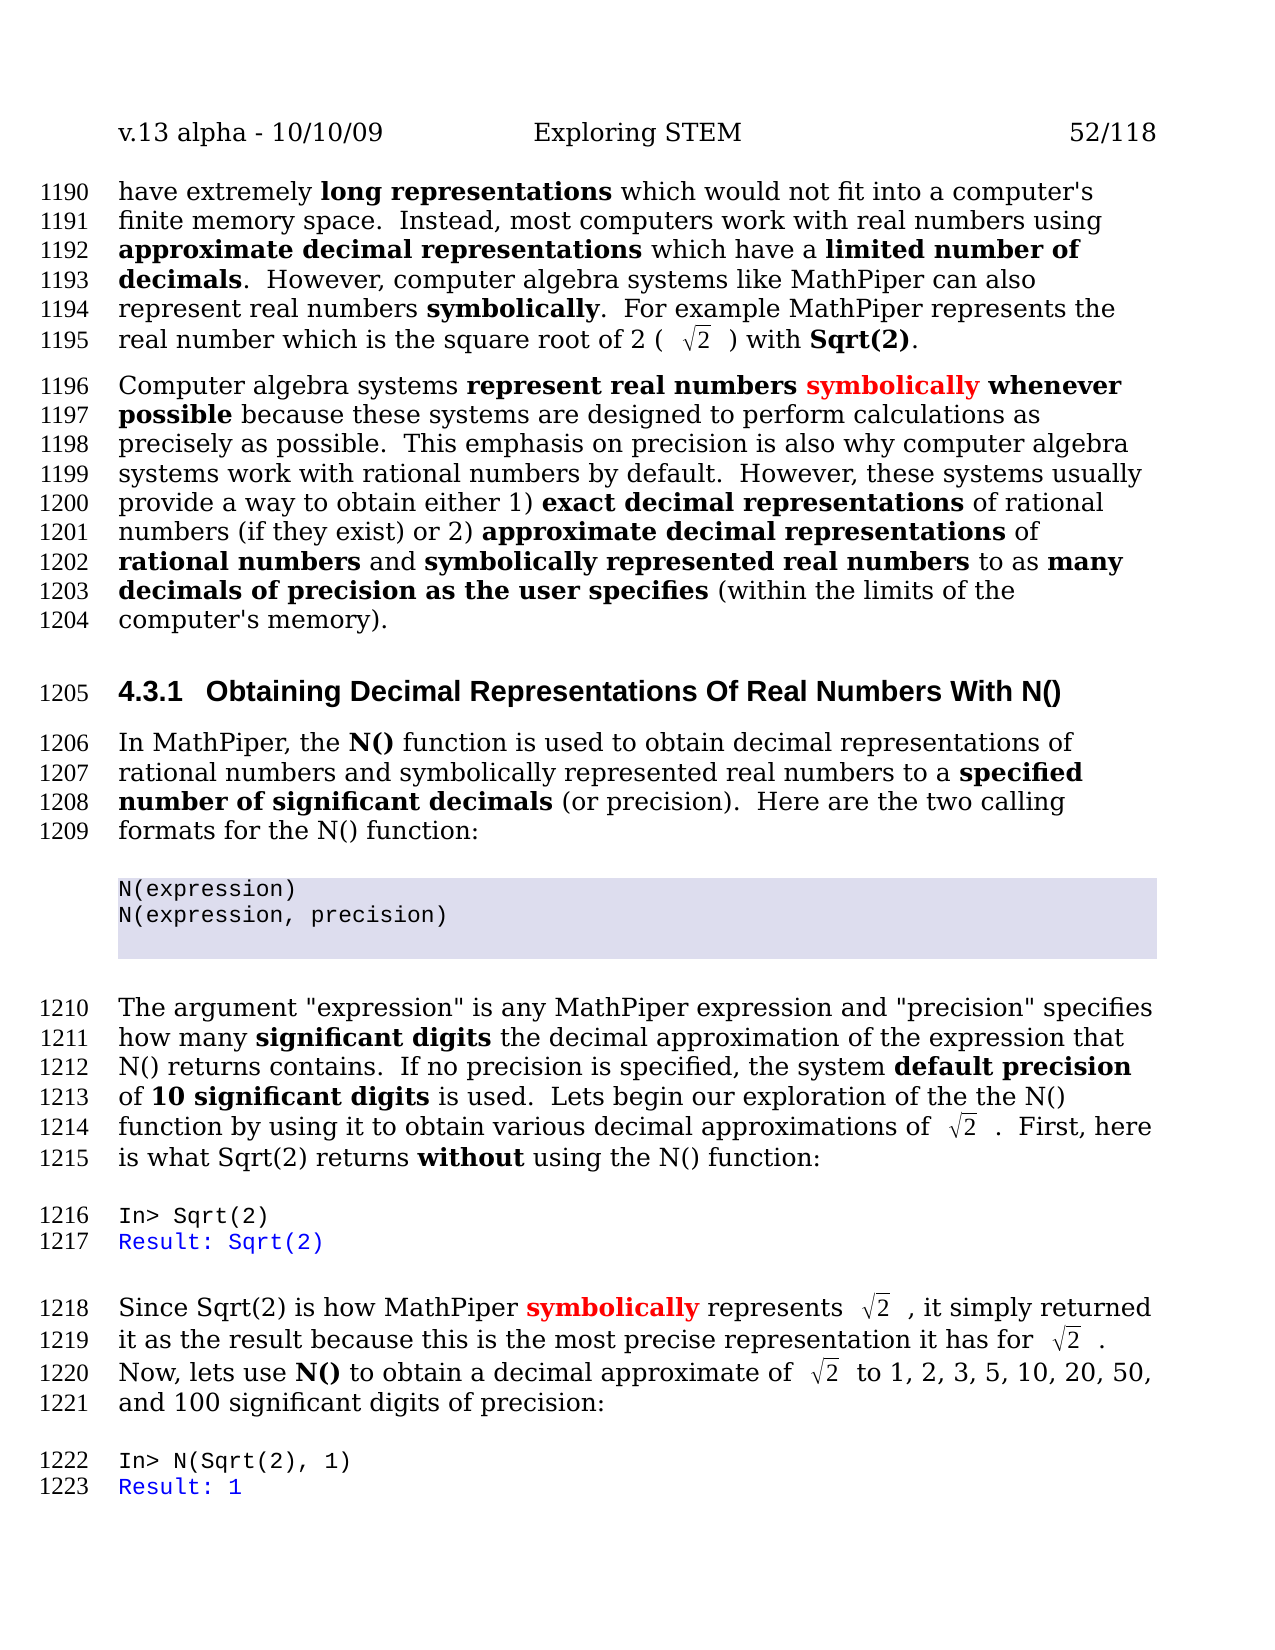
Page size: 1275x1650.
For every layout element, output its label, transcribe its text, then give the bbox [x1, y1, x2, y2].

subtitle Obtaining Decimal Representations Of Real Numbers With N() [118, 674, 1157, 707]
text Result: 1 [118, 1476, 1157, 1502]
text In> N(Sqrt(2), 1) [118, 1450, 1157, 1476]
text In MathPiper, the N() function is used to obtain decimal representations of rational numbers and symbolically represented real numbers to a specified number of significant decimals (or precision). Here are the two calling formats for the N() function: [118, 728, 1157, 845]
text In> Sqrt(2) [118, 1205, 1157, 1231]
text Result: Sqrt(2) [118, 1231, 1157, 1257]
text The argument "expression" is any MathPiper expression and "precision" specifies how many significant digits the decimal approximation of the expression that N() returns contains. If no precision is specified, the system default precision of 10 significant digits is used. Lets begin our exploration of the the N() function by using it to obtain various decimal approximations of. First, here is what Sqrt(2) returns without using the N() function: [118, 994, 1157, 1173]
table_header N(expression) N(expression, precision) [118, 878, 1157, 959]
text Since Sqrt(2) is how MathPiper symbolically represents, it simply returned it as the result because this is the most precise representation it has for. Now, lets use N() to obtain a decimal approximate ofto 1, 2, 3, 5, 10, 20, 50, and 100 significant digits of precision: [118, 1291, 1157, 1418]
text have extremely long representations which would not fit into a computer's finite memory space. Instead, most computers work with real numbers using approximate decimal representations which have a limited number of decimals. However, computer algebra systems like MathPiper can also represent real numbers symbolically. For example MathPiper represents the real number which is the square root of 2 () with Sqrt(2). [118, 177, 1157, 356]
text Computer algebra systems represent real numbers symbolically whenever possible because these systems are designed to perform calculations as precisely as possible. This emphasis on precision is also why computer algebra systems work with rational numbers by default. However, these systems usually provide a way to obtain either 1) exact decimal representations of rational numbers (if they exist) or 2) approximate decimal representations of rational numbers and symbolically represented real numbers to as many decimals of precision as the user specifies (within the limits of the computer's memory). [118, 371, 1157, 634]
